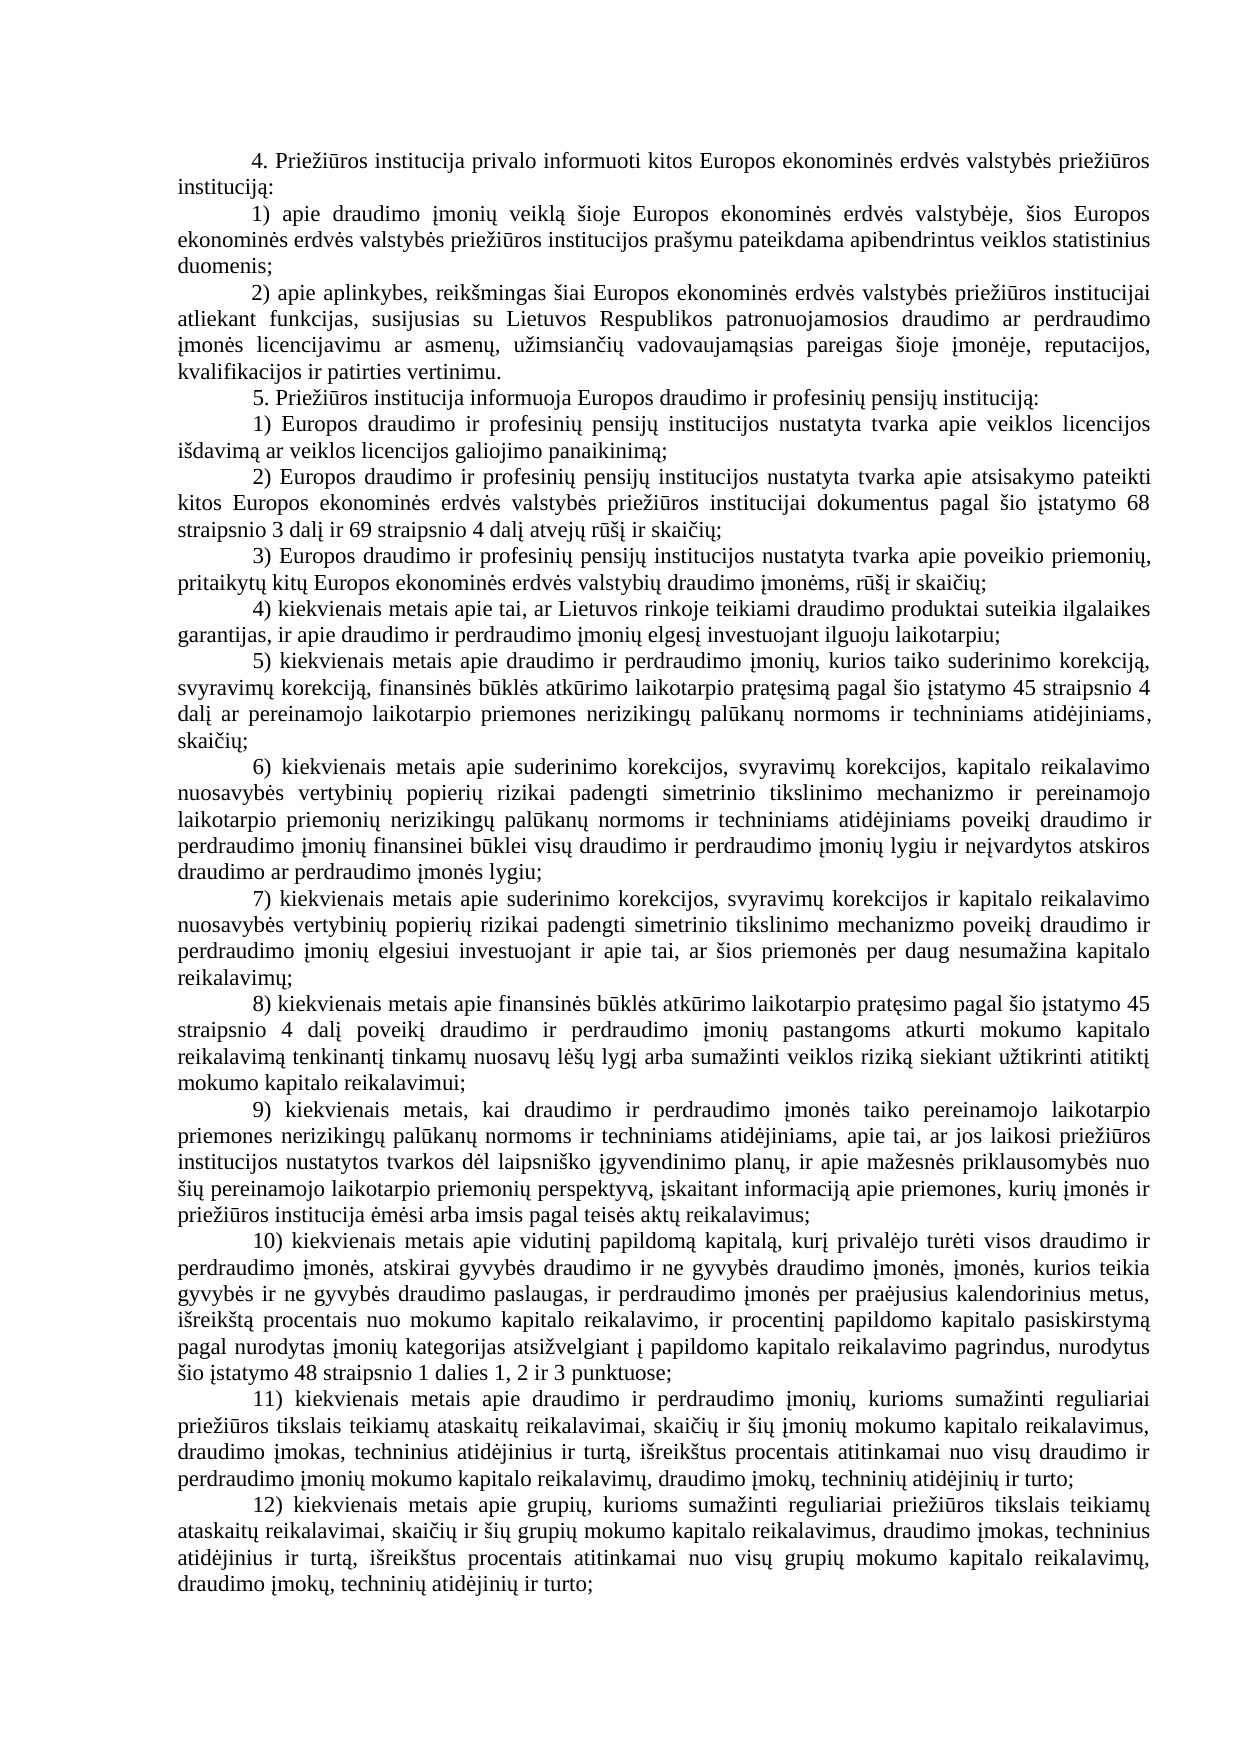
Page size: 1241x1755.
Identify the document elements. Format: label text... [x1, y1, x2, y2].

text 4) kiekvienais metais apie tai, ar Lietuvos rinkoje teikiami draudimo produktai suteikia ilgalaikes garantijas, ir apie draudimo ir perdraudimo įmonių elgesį investuojant ilguoju laikotarpiu; [177, 595, 1152, 648]
text 4. Priežiūros institucija privalo informuoti kitos Europos ekonominės erdvės valstybės priežiūros instituciją: [177, 147, 1152, 199]
text 5. Priežiūros institucija informuoja Europos draudimo ir profesinių pensijų instituciją: [177, 384, 1152, 410]
text 9) kiekvienais metais, kai draudimo ir perdraudimo įmonės taiko pereinamojo laikotarpio priemones nerizikingų palūkanų normoms ir techniniams atidėjiniams, apie tai, ar jos laikosi priežiūros institucijos nustatytos tvarkos dėl laipsniško įgyvendinimo planų, ir apie mažesnės priklausomybės nuo šių pereinamojo laikotarpio priemonių perspektyvą, įskaitant informaciją apie priemones, kurių įmonės ir priežiūros institucija ėmėsi arba imsis pagal teisės aktų reikalavimus; [177, 1096, 1152, 1227]
text 2) apie aplinkybes, reikšmingas šiai Europos ekonominės erdvės valstybės priežiūros institucijai atliekant funkcijas, susijusias su Lietuvos Respublikos patronuojamosios draudimo ar perdraudimo įmonės licencijavimu ar asmenų, užimsiančių vadovaujamąsias pareigas šioje įmonėje, reputacijos, kvalifikacijos ir patirties vertinimu. [177, 279, 1152, 384]
text 12) kiekvienais metais apie grupių, kurioms sumažinti reguliariai priežiūros tikslais teikiamų ataskaitų reikalavimai, skaičių ir šių grupių mokumo kapitalo reikalavimus, draudimo įmokas, techninius atidėjinius ir turtą, išreikštus procentais atitinkamai nuo visų grupių mokumo kapitalo reikalavimų, draudimo įmokų, techninių atidėjinių ir turto; [177, 1491, 1152, 1596]
text 1) Europos draudimo ir profesinių pensijų institucijos nustatyta tvarka apie veiklos licencijos išdavimą ar veiklos licencijos galiojimo panaikinimą; [177, 410, 1152, 463]
text 11) kiekvienais metais apie draudimo ir perdraudimo įmonių, kurioms sumažinti reguliariai priežiūros tikslais teikiamų ataskaitų reikalavimai, skaičių ir šių įmonių mokumo kapitalo reikalavimus, draudimo įmokas, techninius atidėjinius ir turtą, išreikštus procentais atitinkamai nuo visų draudimo ir perdraudimo įmonių mokumo kapitalo reikalavimų, draudimo įmokų, techninių atidėjinių ir turto; [177, 1386, 1152, 1491]
text 7) kiekvienais metais apie suderinimo korekcijos, svyravimų korekcijos ir kapitalo reikalavimo nuosavybės vertybinių popierių rizikai padengti simetrinio tikslinimo mechanizmo poveikį draudimo ir perdraudimo įmonių elgesiui investuojant ir apie tai, ar šios priemonės per daug nesumažina kapitalo reikalavimų; [177, 885, 1152, 990]
text 1) apie draudimo įmonių veiklą šioje Europos ekonominės erdvės valstybėje, šios Europos ekonominės erdvės valstybės priežiūros institucijos prašymu pateikdama apibendrintus veiklos statistinius duomenis; [177, 199, 1152, 279]
text 3) Europos draudimo ir profesinių pensijų institucijos nustatyta tvarka apie poveikio priemonių, pritaikytų kitų Europos ekonominės erdvės valstybių draudimo įmonėms, rūšį ir skaičių; [177, 542, 1152, 595]
text 6) kiekvienais metais apie suderinimo korekcijos, svyravimų korekcijos, kapitalo reikalavimo nuosavybės vertybinių popierių rizikai padengti simetrinio tikslinimo mechanizmo ir pereinamojo laikotarpio priemonių nerizikingų palūkanų normoms ir techniniams atidėjiniams poveikį draudimo ir perdraudimo įmonių finansinei būklei visų draudimo ir perdraudimo įmonių lygiu ir neįvardytos atskiros draudimo ar perdraudimo įmonės lygiu; [177, 753, 1152, 885]
text 10) kiekvienais metais apie vidutinį papildomą kapitalą, kurį privalėjo turėti visos draudimo ir perdraudimo įmonės, atskirai gyvybės draudimo ir ne gyvybės draudimo įmonės, įmonės, kurios teikia gyvybės ir ne gyvybės draudimo paslaugas, ir perdraudimo įmonės per praėjusius kalendorinius metus, išreikštą procentais nuo mokumo kapitalo reikalavimo, ir procentinį papildomo kapitalo pasiskirstymą pagal nurodytas įmonių kategorijas atsižvelgiant į papildomo kapitalo reikalavimo pagrindus, nurodytus šio įstatymo 48 straipsnio 1 dalies 1, 2 ir 3 punktuose; [177, 1227, 1152, 1386]
text 5) kiekvienais metais apie draudimo ir perdraudimo įmonių, kurios taiko suderinimo korekciją, svyravimų korekciją, finansinės būklės atkūrimo laikotarpio pratęsimą pagal šio įstatymo 45 straipsnio 4 dalį ar pereinamojo laikotarpio priemones nerizikingų palūkanų normoms ir techniniams atidėjiniams, skaičių; [177, 648, 1152, 753]
text 2) Europos draudimo ir profesinių pensijų institucijos nustatyta tvarka apie atsisakymo pateikti kitos Europos ekonominės erdvės valstybės priežiūros institucijai dokumentus pagal šio įstatymo 68 straipsnio 3 dalį ir 69 straipsnio 4 dalį atvejų rūšį ir skaičių; [177, 463, 1152, 542]
text 8) kiekvienais metais apie finansinės būklės atkūrimo laikotarpio pratęsimo pagal šio įstatymo 45 straipsnio 4 dalį poveikį draudimo ir perdraudimo įmonių pastangoms atkurti mokumo kapitalo reikalavimą tenkinantį tinkamų nuosavų lėšų lygį arba sumažinti veiklos riziką siekiant užtikrinti atitiktį mokumo kapitalo reikalavimui; [177, 990, 1152, 1096]
